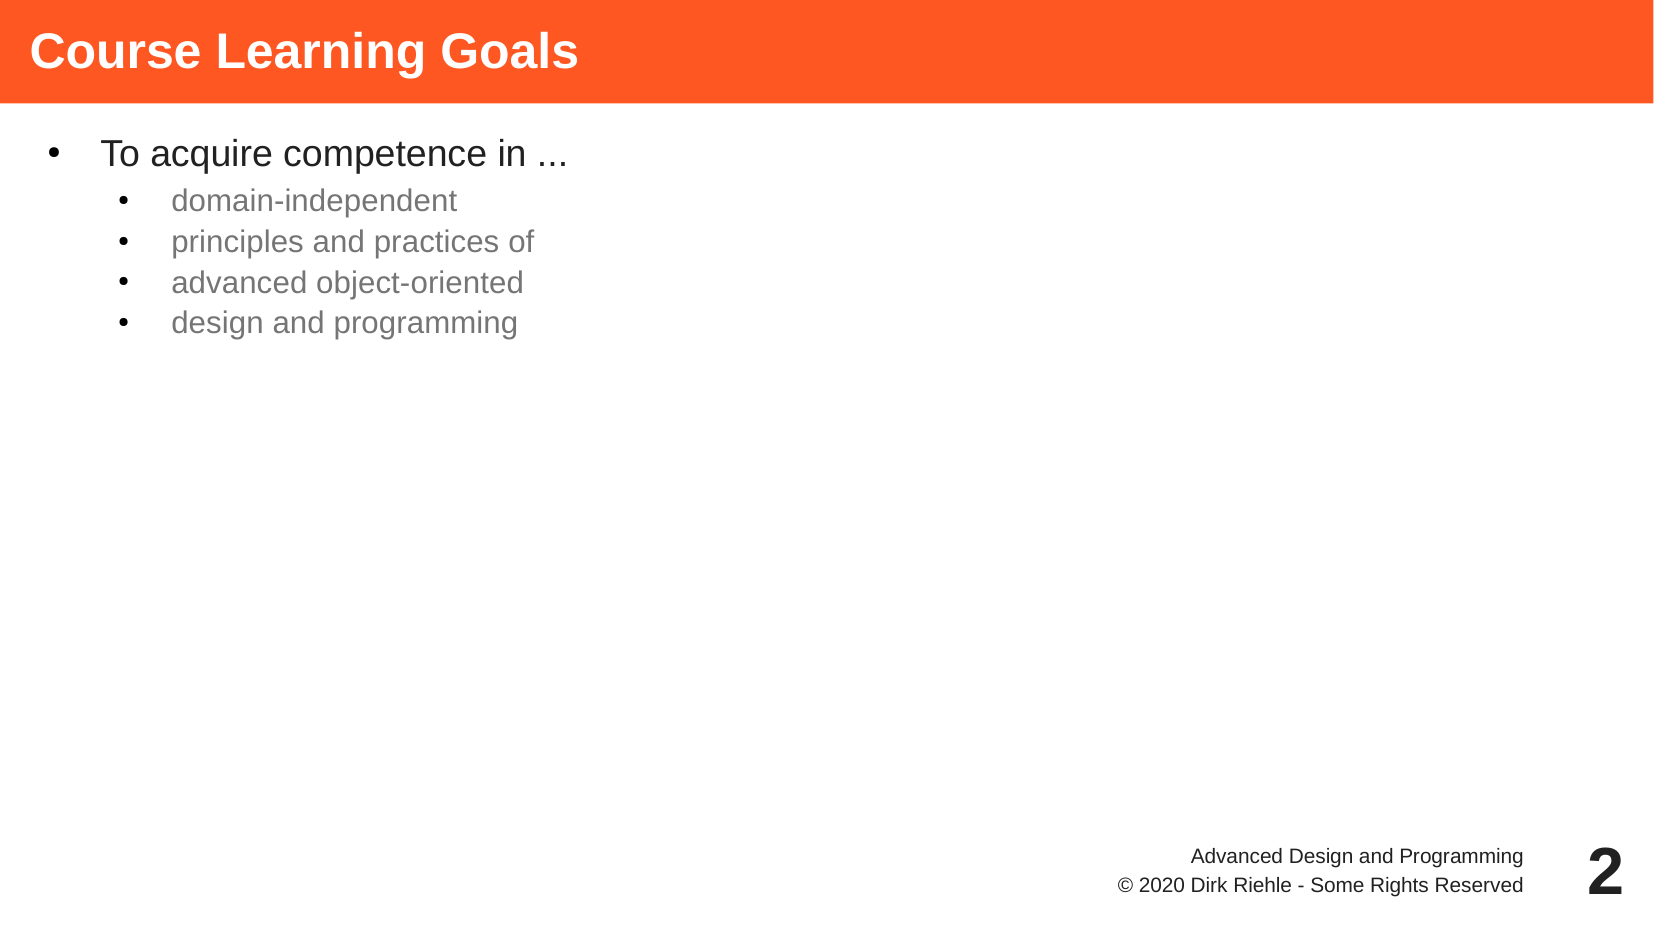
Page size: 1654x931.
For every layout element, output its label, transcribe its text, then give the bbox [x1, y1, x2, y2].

list To acquire competence in ... domain-independent principles and practices of advanced object-oriented design and programming [29, 132, 1625, 813]
title Course Learning Goals [0, 0, 1654, 104]
